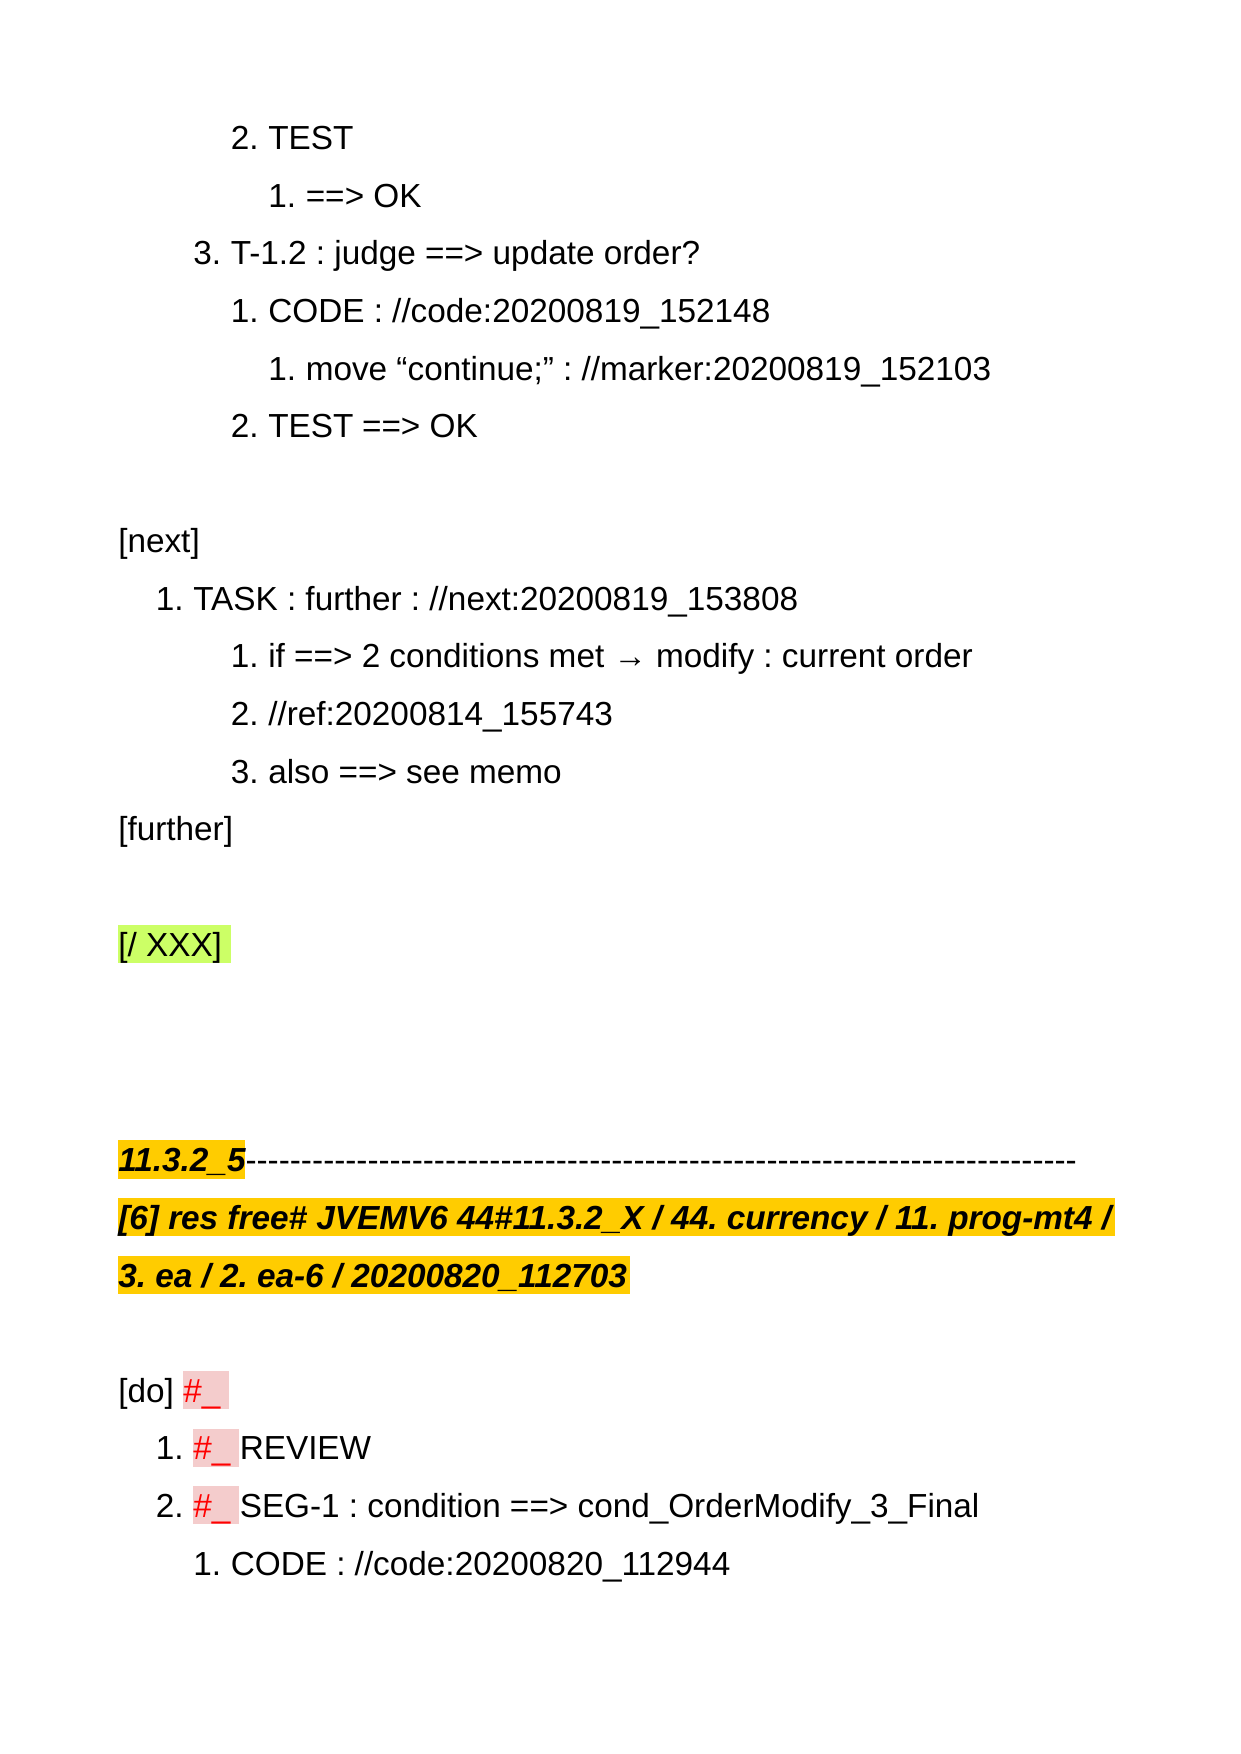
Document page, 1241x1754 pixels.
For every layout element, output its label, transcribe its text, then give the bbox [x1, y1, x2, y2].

text [further] [118, 809, 1122, 848]
list move “continue;” : //marker:20200819_152103 [268, 348, 1122, 387]
list TASK : further : //next:20200819_153808 [156, 579, 1122, 617]
list TEST [231, 118, 1122, 157]
list ==> OK [268, 176, 1122, 214]
list #_ REVIEW [156, 1428, 1122, 1467]
list CODE : //code:20200820_112944 [193, 1544, 1122, 1582]
list #_ SEG-1 : condition ==> cond_OrderModify_3_Final [156, 1486, 1122, 1524]
text 11.3.2_5--------------------------------------------------------------------------- [118, 1140, 1122, 1179]
text [6] res free# JVEMV6 44#11.3.2_X / 44. currency / 11. prog-mt4 / 3. ea / 2. ea-6 / 20200820_112703 [118, 1198, 1122, 1294]
text [/ XXX] [118, 867, 1122, 963]
list also ==> see memo [231, 752, 1122, 790]
list //ref:20200814_155743 [231, 694, 1122, 733]
text [do] #_ [118, 1371, 1122, 1409]
list if ==> 2 conditions met → modify : current order [231, 637, 1122, 675]
list TEST ==> OK [231, 406, 1122, 444]
text [next] [118, 521, 1122, 560]
list T-1.2 : judge ==> update order? [193, 233, 1122, 272]
list CODE : //code:20200819_152148 [231, 291, 1122, 329]
